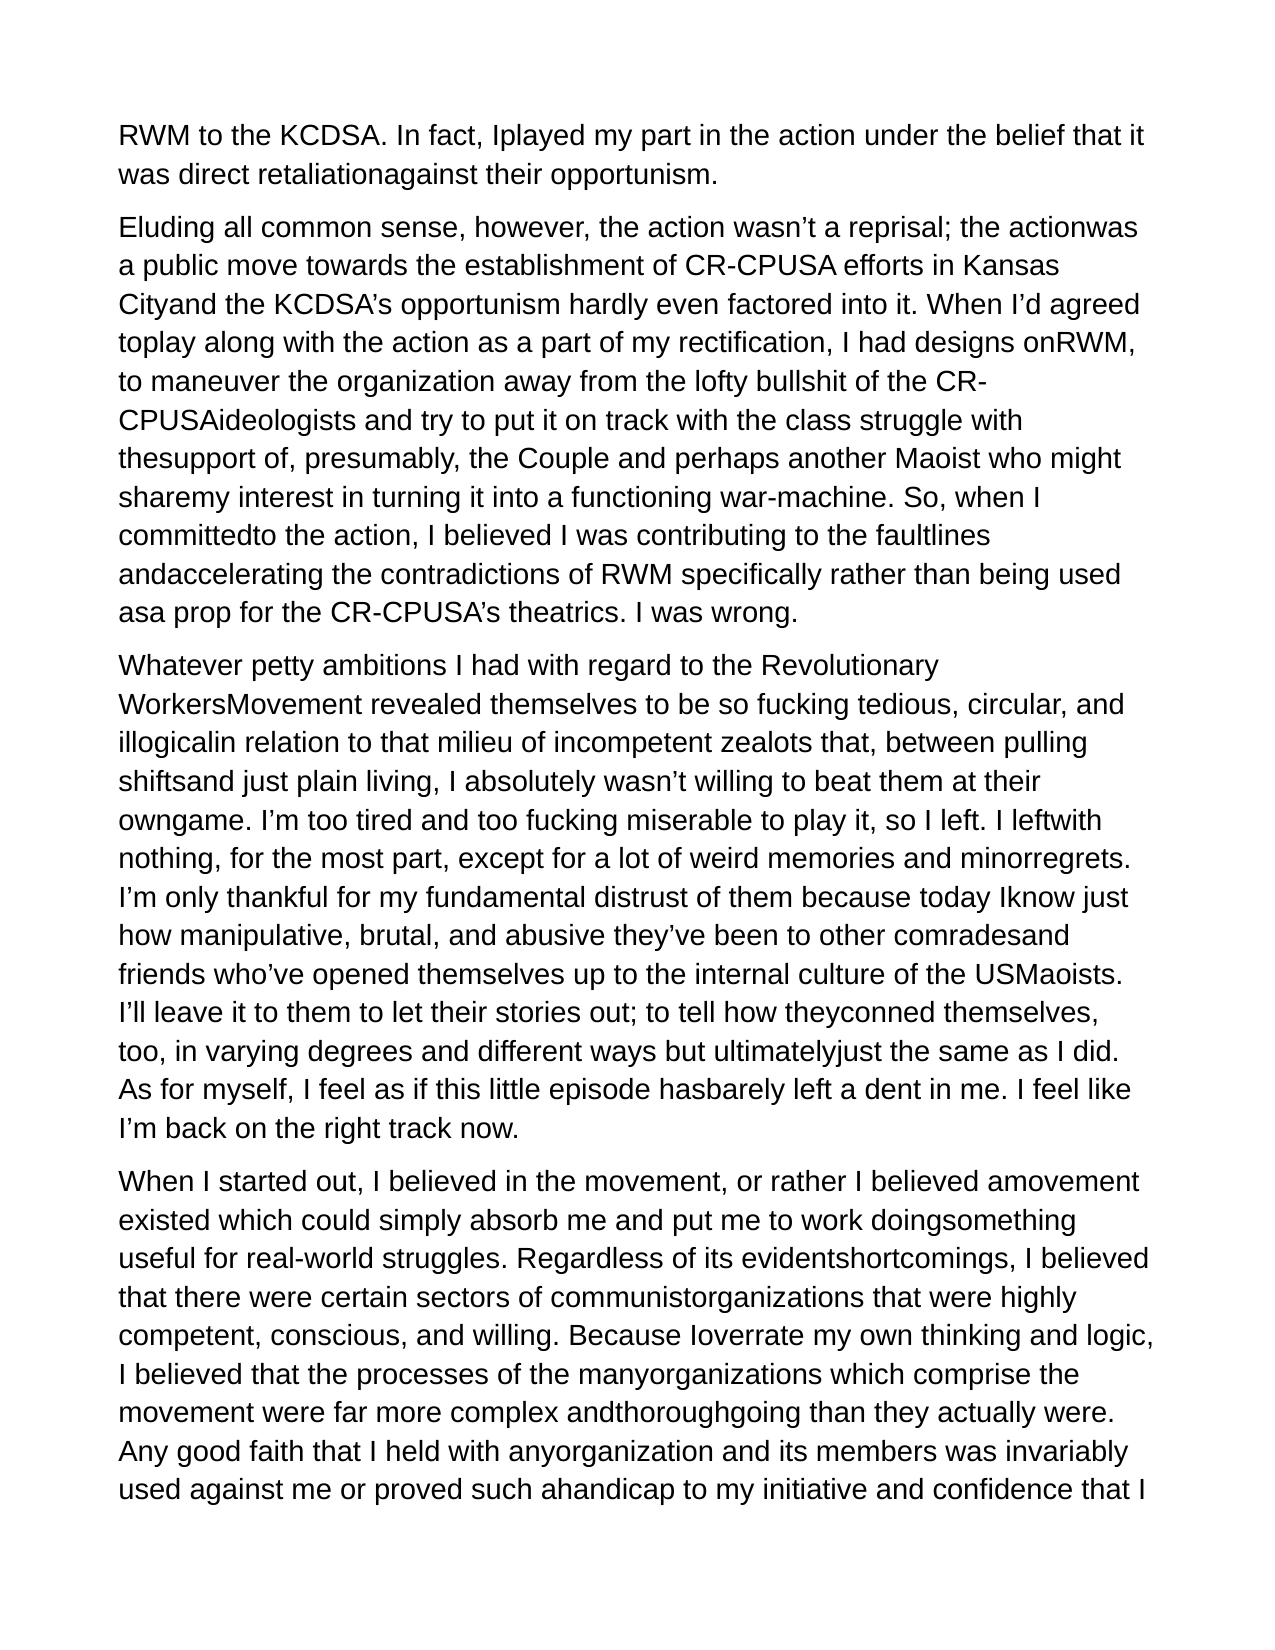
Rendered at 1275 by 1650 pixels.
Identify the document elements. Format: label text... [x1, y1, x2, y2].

text Whatever petty ambitions I had with regard to the Revolutionary WorkersMovement revealed themselves to be so fucking tedious, circular, and illogicalin relation to that milieu of incompetent zealots that, between pulling shiftsand just plain living, I absolutely wasn’t willing to beat them at their owngame. I’m too tired and too fucking miserable to play it, so I left. I leftwith nothing, for the most part, except for a lot of weird memories and minorregrets. I’m only thankful for my fundamental distrust of them because today Iknow just how manipulative, brutal, and abusive they’ve been to other comradesand friends who’ve opened themselves up to the internal culture of the USMaoists. I’ll leave it to them to let their stories out; to tell how theyconned themselves, too, in varying degrees and different ways but ultimatelyjust the same as I did. As for myself, I feel as if this little episode hasbarely left a dent in me. I feel like I’m back on the right track now. [118, 648, 1157, 1144]
text RWM to the KCDSA. In fact, Iplayed my part in the action under the belief that it was direct retaliationagainst their opportunism. [118, 118, 1157, 190]
text When I started out, I believed in the movement, or rather I believed amovement existed which could simply absorb me and put me to work doingsomething useful for real-world struggles. Regardless of its evidentshortcomings, I believed that there were certain sectors of communistorganizations that were highly competent, conscious, and willing. Because Ioverrate my own thinking and logic, I believed that the processes of the manyorganizations which comprise the movement were far more complex andthoroughgoing than they actually were. Any good faith that I held with anyorganization and its members was invariably used against me or proved such ahandicap to my initiative and confidence that I [118, 1164, 1157, 1506]
text Eluding all common sense, however, the action wasn’t a reprisal; the actionwas a public move towards the establishment of CR-CPUSA efforts in Kansas Cityand the KCDSA’s opportunism hardly even factored into it. When I’d agreed toplay along with the action as a part of my rectification, I had designs onRWM, to maneuver the organization away from the lofty bullshit of the CR-CPUSAideologists and try to put it on track with the class struggle with thesupport of, presumably, the Couple and perhaps another Maoist who might sharemy interest in turning it into a functioning war-machine. So, when I committedto the action, I believed I was contributing to the faultlines andaccelerating the contradictions of RWM specifically rather than being used asa prop for the CR-CPUSA’s theatrics. I was wrong. [118, 210, 1157, 629]
